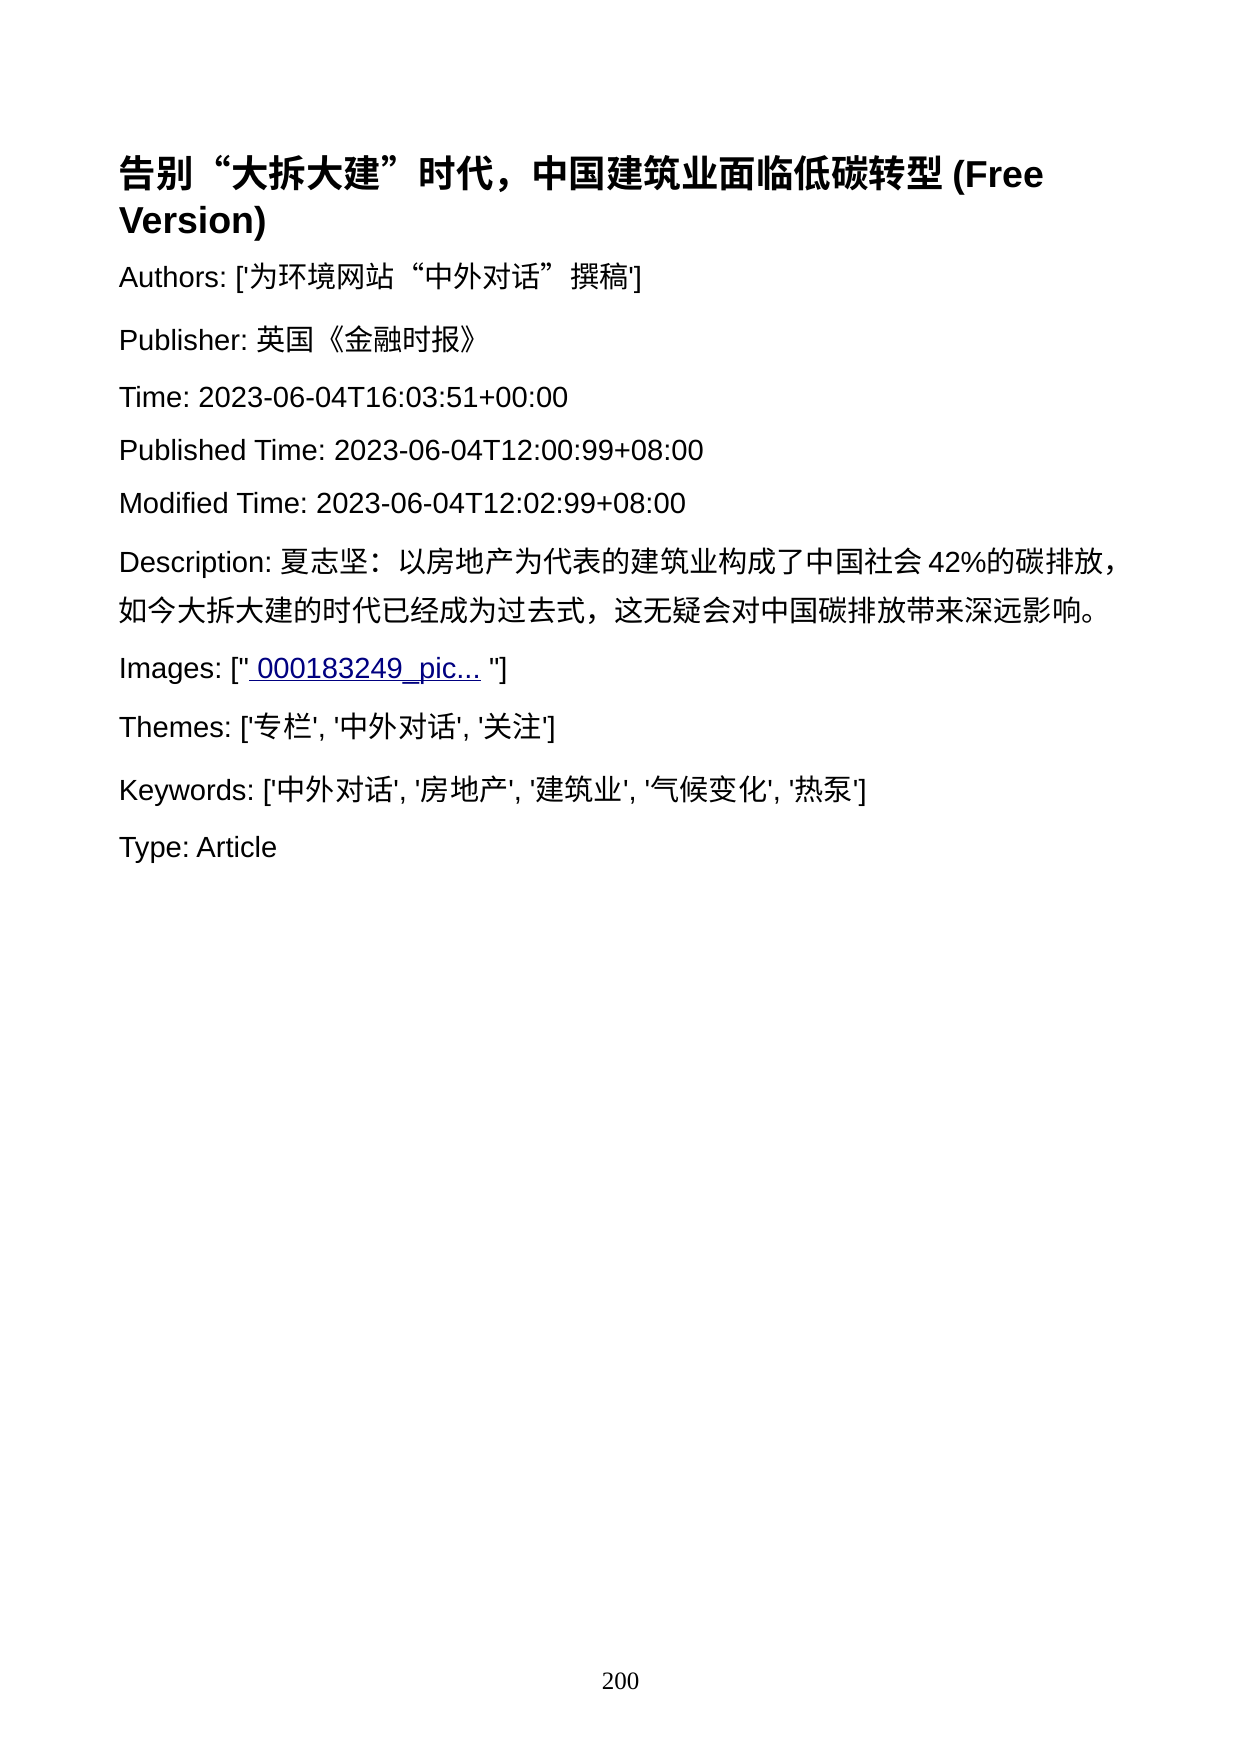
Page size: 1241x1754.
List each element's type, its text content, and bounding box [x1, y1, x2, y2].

text Modified Time: 2023-06-04T12:02:99+08:00 [118, 486, 1122, 519]
text Publisher: 英国《金融时报》 [118, 317, 1122, 359]
text Themes: ['专栏', '中外对话', '关注'] [118, 704, 1122, 746]
text Time: 2023-06-04T16:03:51+00:00 [118, 380, 1122, 413]
text Keywords: ['中外对话', '房地产', '建筑业', '气候变化', '热泵'] [118, 767, 1122, 809]
text Authors: ['为环境网站“中外对话”撰稿'] [118, 253, 1122, 296]
subtitle 告别“大拆大建”时代，中国建筑业面临低碳转型 (Free Version) [118, 143, 1122, 241]
text Description: 夏志坚：以房地产为代表的建筑业构成了中国社会42%的碳排放，如今大拆大建的时代已经成为过去式，这无疑会对中国碳排放带来深远影响。 [118, 539, 1122, 630]
text Published Time: 2023-06-04T12:00:99+08:00 [118, 433, 1122, 466]
text Images: [" 000183249_pic... "] [118, 651, 1122, 684]
text Type: Article [118, 830, 1122, 864]
